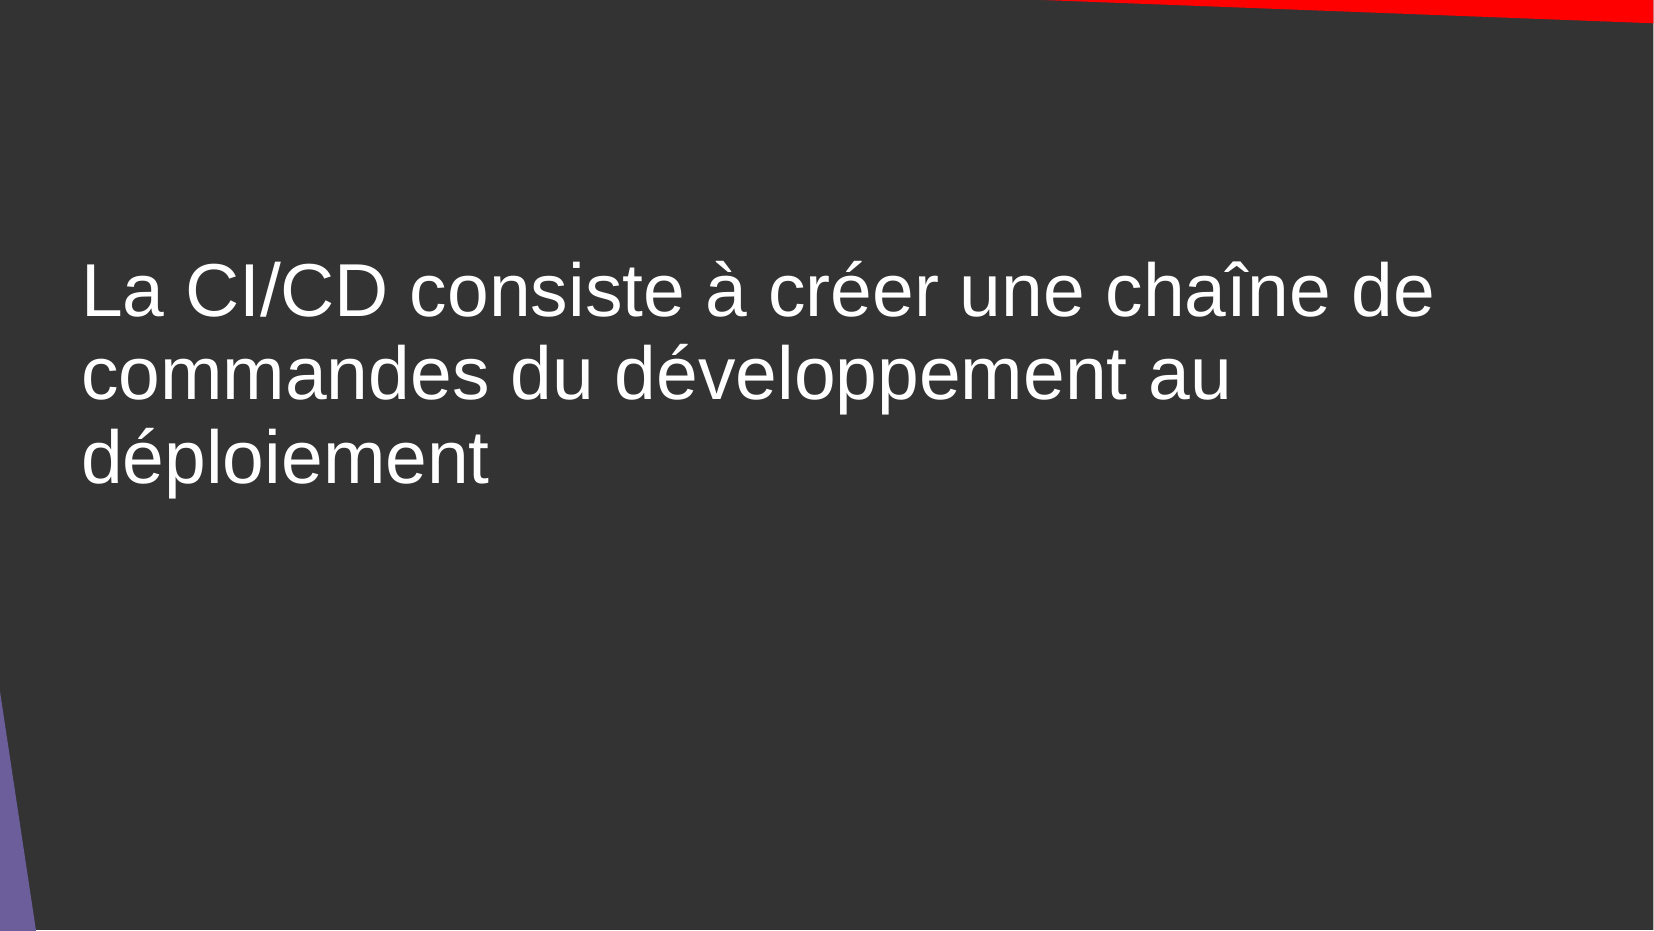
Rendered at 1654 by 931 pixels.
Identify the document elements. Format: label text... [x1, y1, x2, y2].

text_box [1042, 0, 1654, 24]
list La CI/CD consiste à créer une chaîne de commandes du développement au déploiement [80, 248, 1560, 520]
text_box [0, 691, 37, 931]
